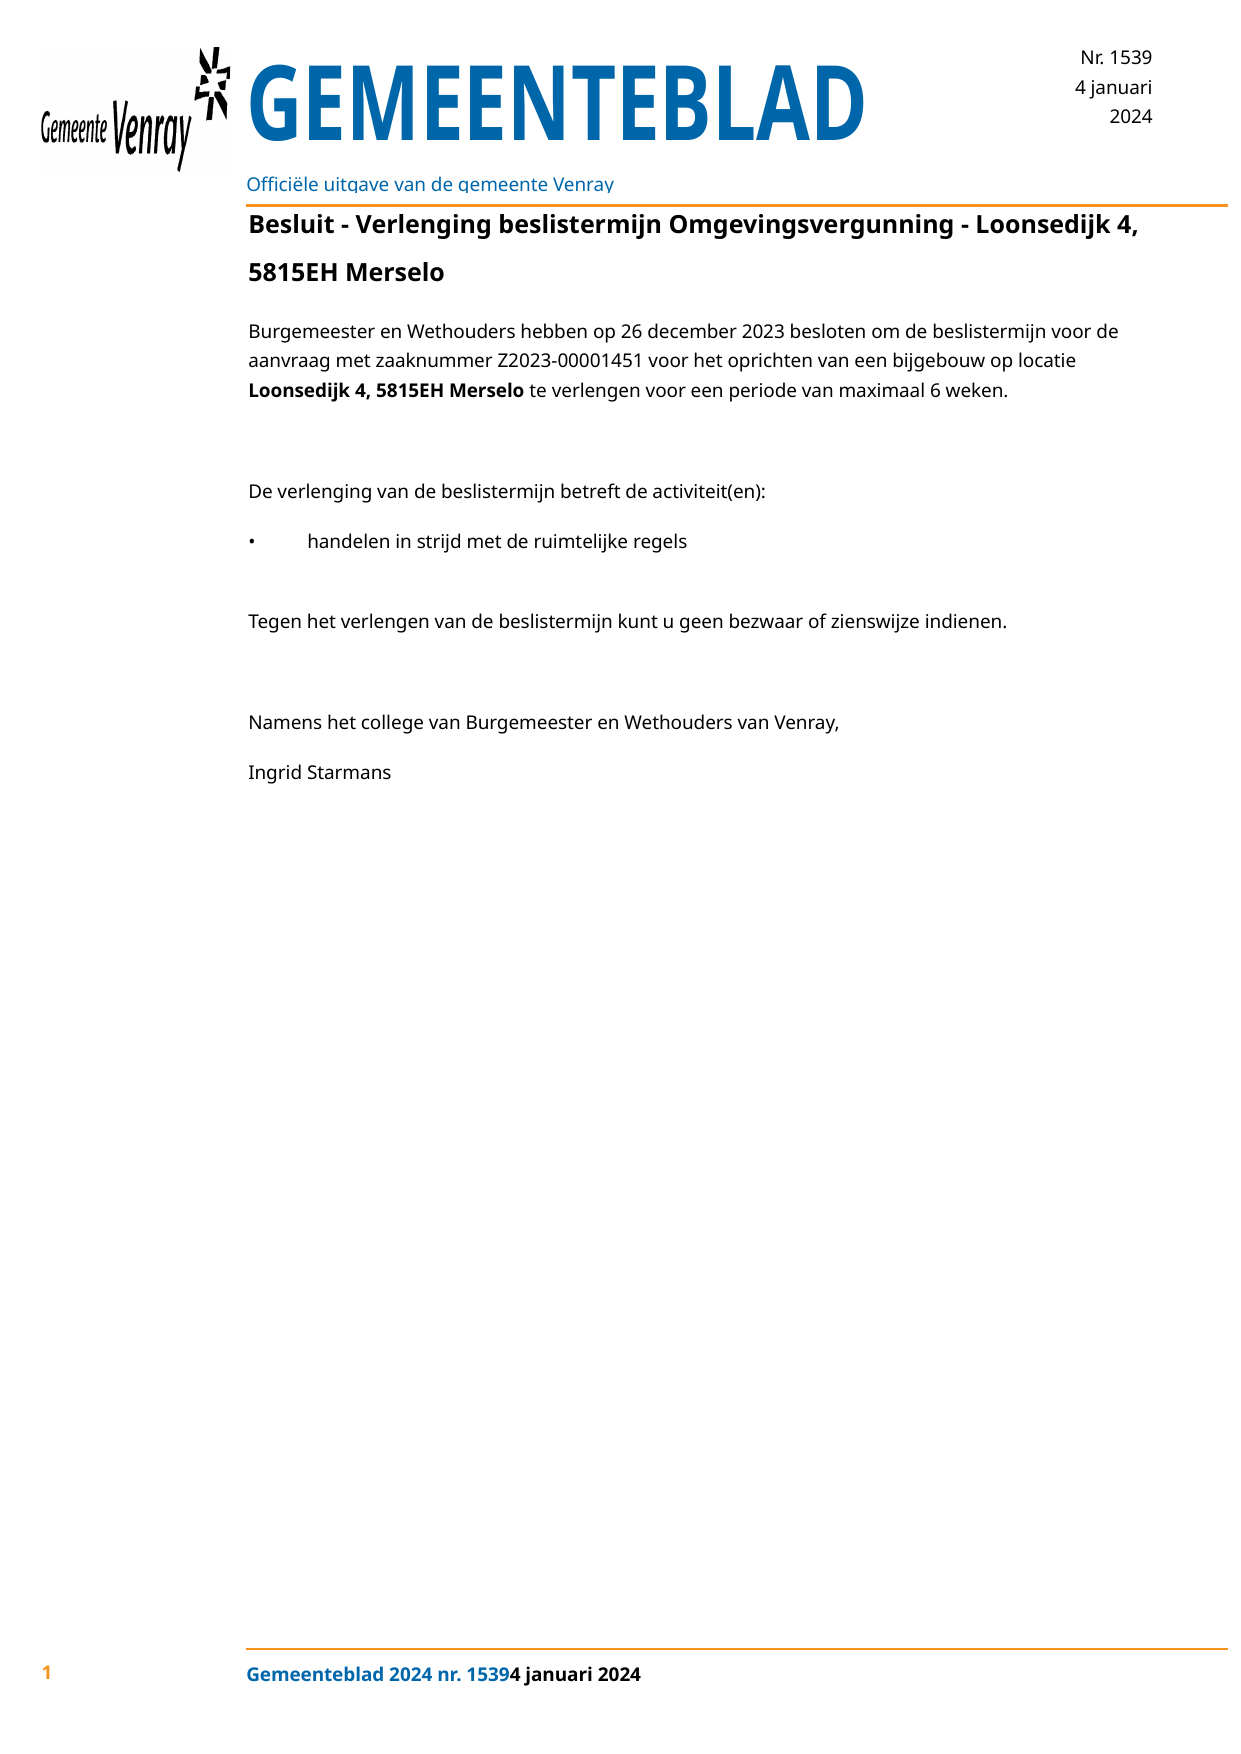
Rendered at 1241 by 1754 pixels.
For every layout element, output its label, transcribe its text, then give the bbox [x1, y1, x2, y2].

text Burgemeester en Wethouders hebben op 26 december 2023 besloten om de beslistermijn voor de aanvraag met zaaknummer Z2023-00001451 voor het oprichten van een bijgebouw op locatie Loonsedijk 4, 5815EH Merselo te verlengen voor een periode van maximaal 6 weken. [248, 318, 1152, 403]
text Tegen het verlengen van de beslistermijn kunt u geen bezwaar of zienswijze indienen. [248, 608, 1152, 634]
text Besluit - Verlenging beslistermijn Omgevingsvergunning - Loonsedijk 4, 5815EH Merselo [248, 207, 1152, 288]
list handelen in strijd met de ruimtelijke regels [248, 528, 1152, 554]
text Ingrid Starmans [248, 759, 1152, 785]
text De verlenging van de beslistermijn betreft de activiteit(en): [248, 478, 1152, 504]
picture [41, 47, 231, 172]
text Namens het college van Burgemeester en Wethouders van Venray, [248, 709, 1152, 735]
